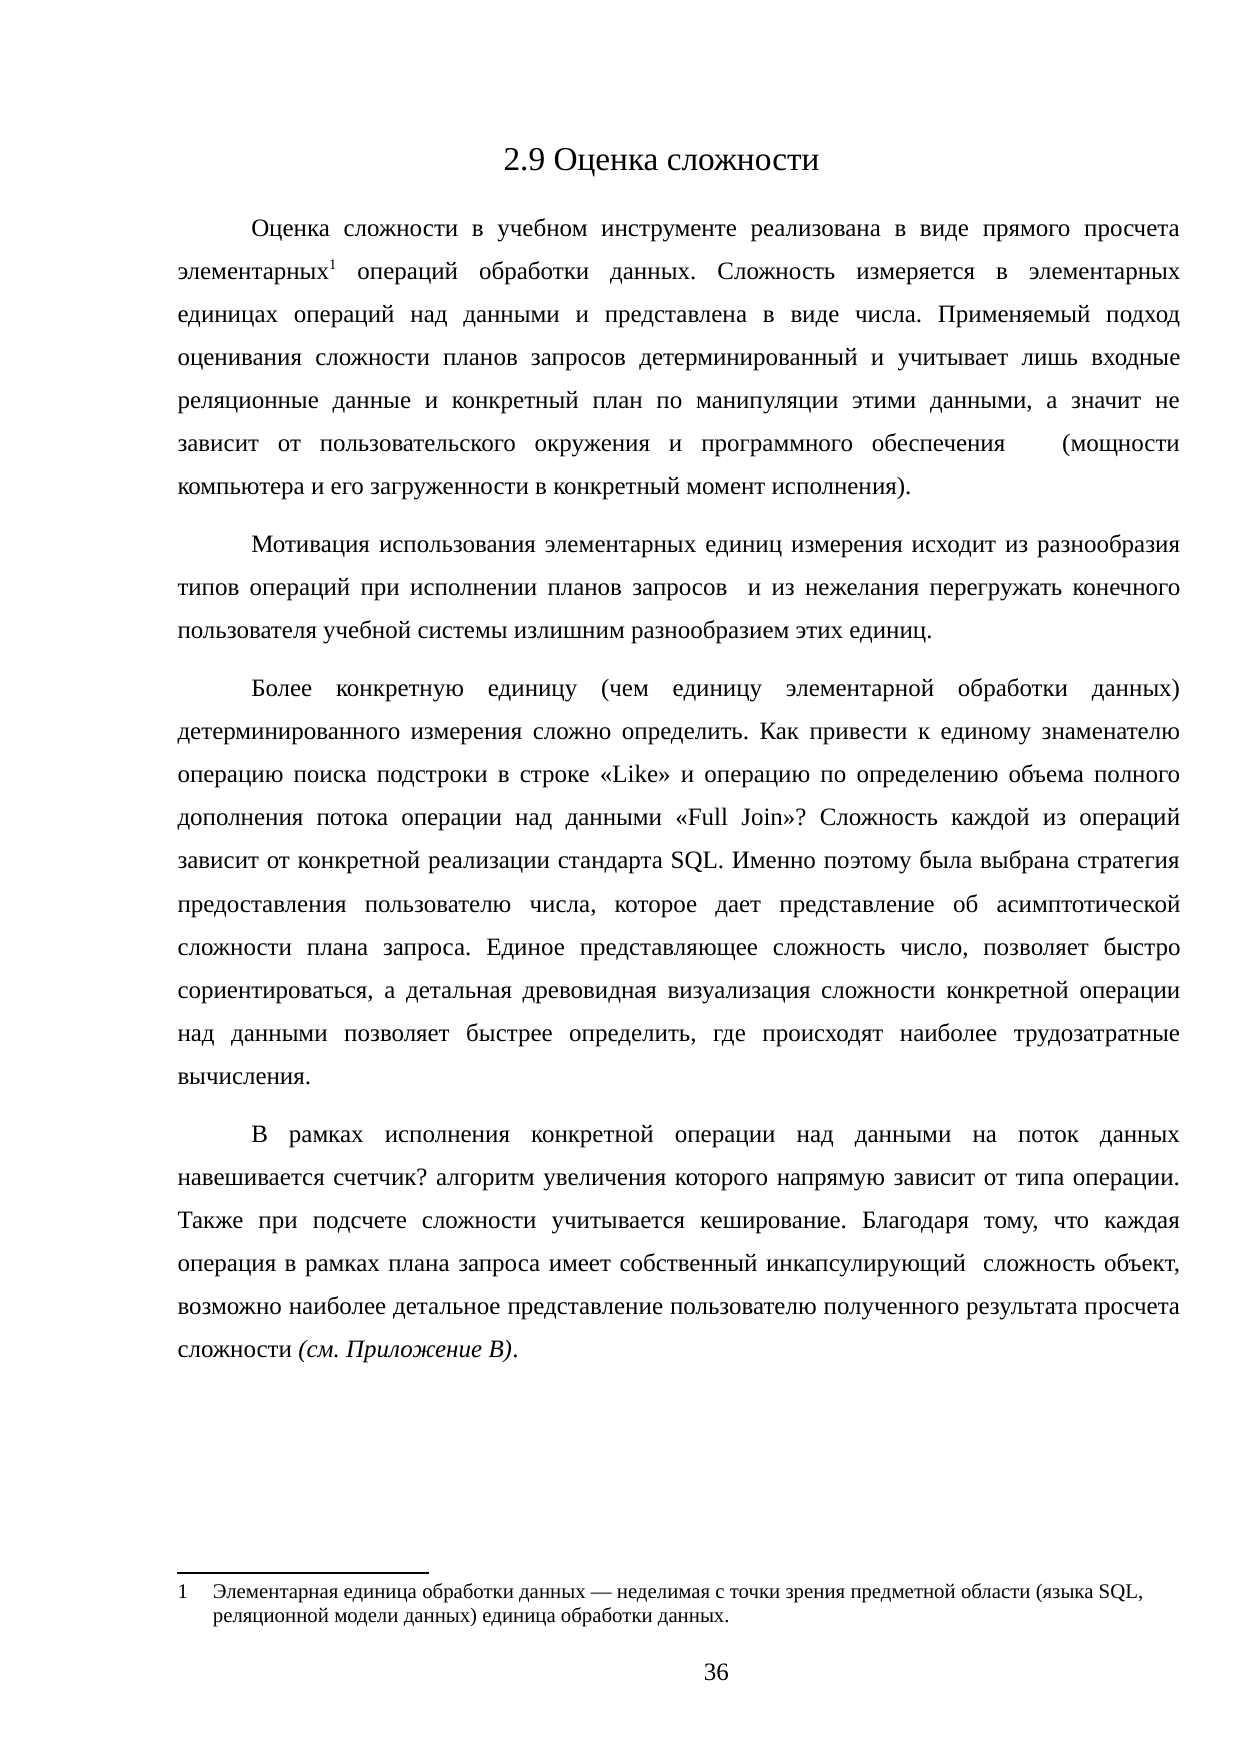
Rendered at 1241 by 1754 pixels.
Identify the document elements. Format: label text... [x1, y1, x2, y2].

subtitle 2.9 Оценка сложности [177, 139, 1146, 177]
text Элементарная единица обработки данных — неделимая с точки зрения предметной области (языка SQL, реляционной модели данных) единица обработки данных. [177, 1579, 1181, 1627]
text Оценка сложности в учебном инструменте реализована в виде прямого просчета элементарных операций обработки данных. Сложность измеряется в элементарных единицах операций над данными и представлена в виде числа. Применяемый подход оценивания сложности планов запросов детерминированный и учитывает лишь входные реляционные данные и конкретный план по манипуляции этими данными, а значит не зависит от пользовательского окружения и программного обеспечения (мощности компьютера и его загруженности в конкретный момент исполнения). [177, 213, 1181, 500]
text Мотивация использования элементарных единиц измерения исходит из разнообразия типов операций при исполнении планов запросов и из нежелания перегружать конечного пользователя учебной системы излишним разнообразием этих единиц. [177, 529, 1181, 644]
text Более конкретную единицу (чем единицу элементарной обработки данных) детерминированного измерения сложно определить. Как привести к единому знаменателю операцию поиска подстроки в строке «Like» и операцию по определению объема полного дополнения потока операции над данными «Full Join»? Сложность каждой из операций зависит от конкретной реализации стандарта SQL. Именно поэтому была выбрана стратегия предоставления пользователю числа, которое дает представление об асимптотической сложности плана запроса. Единое представляющее сложность число, позволяет быстро сориентироваться, а детальная древовидная визуализация сложности конкретной операции над данными позволяет быстрее определить, где происходят наиболее трудозатратные вычисления. [177, 673, 1181, 1090]
text В рамках исполнения конкретной операции над данными на поток данных навешивается счетчик? алгоритм увеличения которого напрямую зависит от типа операции. Также при подсчете сложности учитывается кеширование. Благодаря тому, что каждая операция в рамках плана запроса имеет собственный инкапсулирующий сложность объект, возможно наиболее детальное представление пользователю полученного результата просчета сложности (см. Приложение В). [177, 1119, 1181, 1363]
